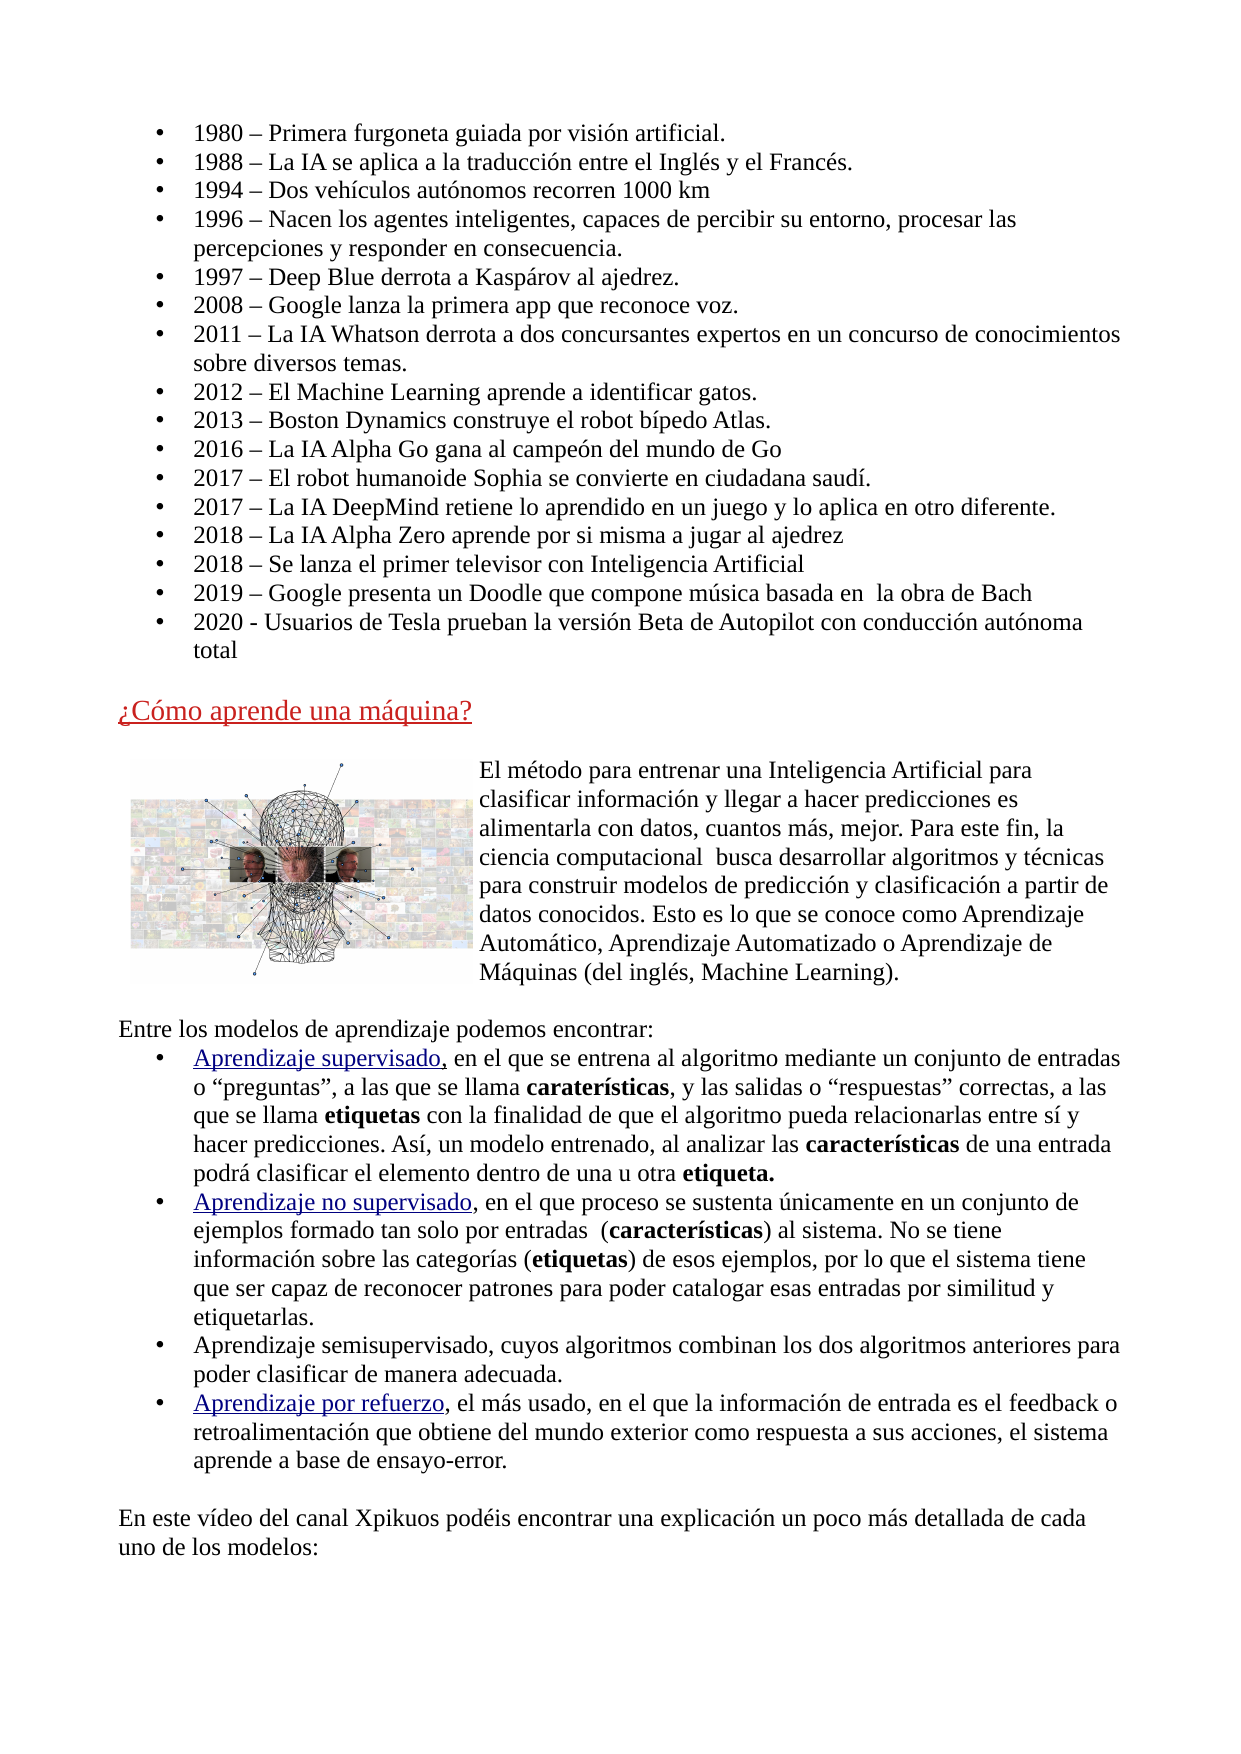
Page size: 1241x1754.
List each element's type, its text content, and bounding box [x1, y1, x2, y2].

text ¿Cómo aprende una máquina? [118, 693, 1122, 727]
list 2018 – La IA Alpha Zero aprende por si misma a jugar al ajedrez [156, 521, 1122, 549]
text Entre los modelos de aprendizaje podemos encontrar: [118, 1014, 1122, 1043]
list 2013 – Boston Dynamics construye el robot bípedo Atlas. [156, 406, 1122, 434]
text En este vídeo del canal Xpikuos podéis encontrar una explicación un poco más detallada de cada uno de los modelos: [118, 1503, 1122, 1560]
list 2011 – La IA Whatson derrota a dos concursantes expertos en un concurso de conocimientos sobre diversos temas. [156, 319, 1122, 377]
list Aprendizaje supervisado, en el que se entrena al algoritmo mediante un conjunto de entradas o “preguntas”, a las que se llama caraterísticas, y las salidas o “respuestas” correctas, a las que se llama etiquetas con la finalidad de que el algoritmo pueda relacionarlas entre sí y hacer predicciones. Así, un modelo entrenado, al analizar las características de una entrada podrá clasificar el elemento dentro de una u otra etiqueta. [156, 1043, 1122, 1187]
list 1988 – La IA se aplica a la traducción entre el Inglés y el Francés. [156, 147, 1122, 176]
list 1997 – Deep Blue derrota a Kaspárov al ajedrez. [156, 262, 1122, 291]
subtitle Aprendizaje semisupervisado, cuyos algoritmos combinan los dos algoritmos anteriores para poder clasificar de manera adecuada. [156, 1330, 1122, 1388]
text El método para entrenar una Inteligencia Artificial para clasificar información y llegar a hacer predicciones es alimentarla con datos, cuantos más, mejor. Para este fin, la ciencia computacional busca desarrollar algoritmos y técnicas para construir modelos de predicción y clasificación a partir de datos conocidos. Esto es lo que se conoce como Aprendizaje Automático, Aprendizaje Automatizado o Aprendizaje de Máquinas (del inglés, Machine Learning). [479, 755, 1122, 985]
list 2018 – Se lanza el primer televisor con Inteligencia Artificial [156, 549, 1122, 578]
list 1980 – Primera furgoneta guiada por visión artificial. [156, 118, 1122, 147]
picture [130, 759, 473, 984]
list 1994 – Dos vehículos autónomos recorren 1000 km [156, 176, 1122, 204]
list Aprendizaje no supervisado, en el que proceso se sustenta únicamente en un conjunto de ejemplos formado tan solo por entradas (características) al sistema. No se tiene información sobre las categorías (etiquetas) de esos ejemplos, por lo que el sistema tiene que ser capaz de reconocer patrones para poder catalogar esas entradas por similitud y etiquetarlas. [156, 1187, 1122, 1330]
list 2017 – El robot humanoide Sophia se convierte en ciudadana saudí. [156, 463, 1122, 492]
list 2020 - Usuarios de Tesla prueban la versión Beta de Autopilot con conducción autónoma total [156, 607, 1122, 664]
list 2016 – La IA Alpha Go gana al campeón del mundo de Go [156, 434, 1122, 463]
list 2008 – Google lanza la primera app que reconoce voz. [156, 291, 1122, 319]
list 2019 – Google presenta un Doodle que compone música basada en la obra de Bach [156, 578, 1122, 607]
list 1996 – Nacen los agentes inteligentes, capaces de percibir su entorno, procesar las percepciones y responder en consecuencia. [156, 204, 1122, 262]
list 2017 – La IA DeepMind retiene lo aprendido en un juego y lo aplica en otro diferente. [156, 492, 1122, 521]
list 2012 – El Machine Learning aprende a identificar gatos. [156, 377, 1122, 406]
list Aprendizaje por refuerzo, el más usado, en el que la información de entrada es el feedback o retroalimentación que obtiene del mundo exterior como respuesta a sus acciones, el sistema aprende a base de ensayo-error. [156, 1388, 1122, 1474]
